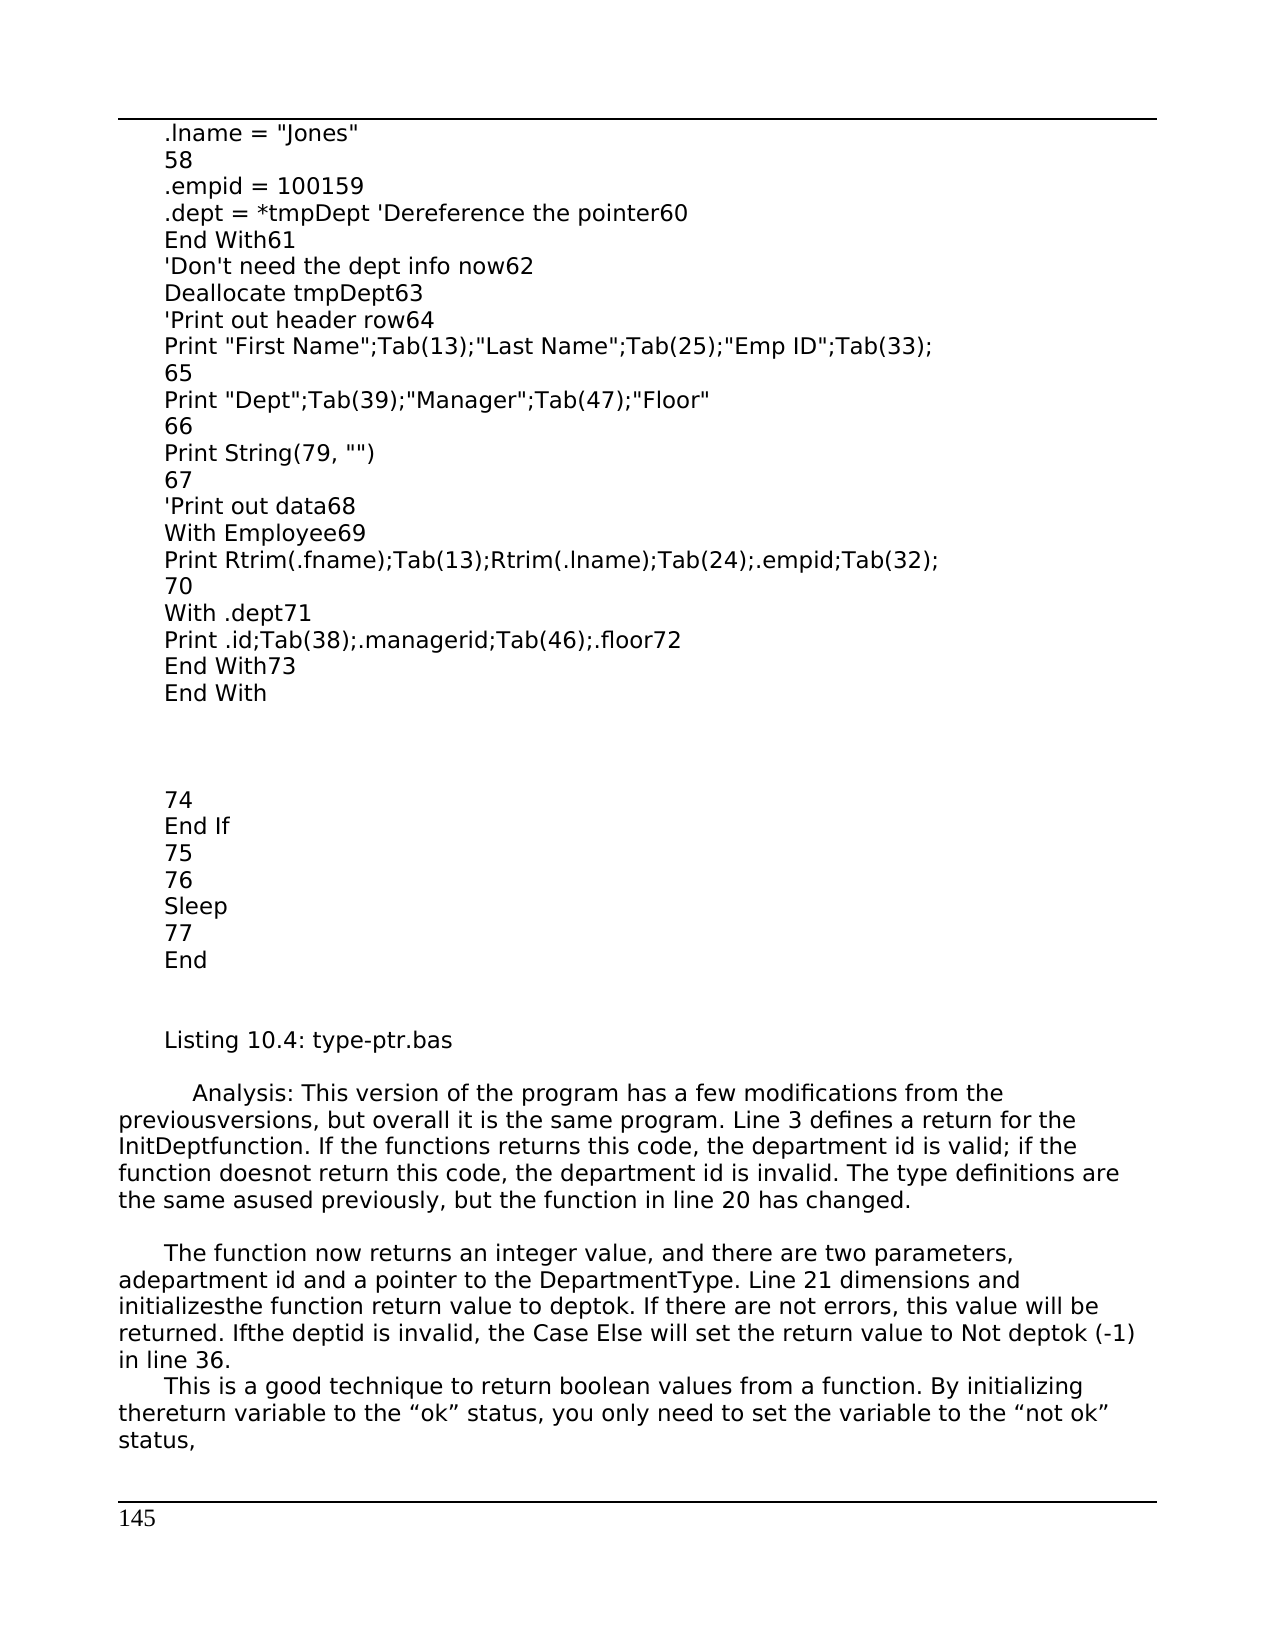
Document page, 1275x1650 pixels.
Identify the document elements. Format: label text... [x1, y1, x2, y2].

text With Employee69 [118, 520, 1157, 547]
text Listing 10.4: type-ptr.bas [118, 1027, 1157, 1053]
text Print "Dept";Tab(39);"Manager";Tab(47);"Floor" [118, 387, 1157, 413]
text 66 [118, 413, 1157, 440]
text Print .id;Tab(38);.managerid;Tab(46);.floor72 [118, 627, 1157, 653]
text End With61 [118, 227, 1157, 253]
text 76 [118, 867, 1157, 893]
text 77 [118, 920, 1157, 947]
text .empid = 100159 [118, 173, 1157, 200]
text Sleep [118, 893, 1157, 920]
text Print "First Name";Tab(13);"Last Name";Tab(25);"Emp ID";Tab(33); [118, 333, 1157, 360]
text End [118, 947, 1157, 973]
text .lname = "Jones" [118, 120, 1157, 147]
text End With [118, 680, 1157, 707]
text Print String(79, "") [118, 440, 1157, 467]
text Deallocate tmpDept63 [118, 280, 1157, 307]
text 'Don't need the dept info now62 [118, 253, 1157, 280]
text End With73 [118, 653, 1157, 680]
text 70 [118, 573, 1157, 600]
text The function now returns an integer value, and there are two parameters, adepartment id and a pointer to the DepartmentType. Line 21 dimensions and initializesthe function return value to deptok. If there are not errors, this value will be returned. Ifthe deptid is invalid, the Case Else will set the return value to Not deptok (-1) in line 36. [118, 1240, 1157, 1373]
text 58 [118, 147, 1157, 173]
text 67 [118, 467, 1157, 493]
text 'Print out header row64 [118, 307, 1157, 333]
text 65 [118, 360, 1157, 387]
text Analysis: This version of the program has a few modifications from the previousversions, but overall it is the same program. Line 3 defines a return for the InitDeptfunction. If the functions returns this code, the department id is valid; if the function doesnot return this code, the department id is invalid. The type definitions are the same asused previously, but the function in line 20 has changed. [118, 1080, 1157, 1213]
text 75 [118, 840, 1157, 867]
text .dept = *tmpDept 'Dereference the pointer60 [118, 200, 1157, 227]
text Print Rtrim(.fname);Tab(13);Rtrim(.lname);Tab(24);.empid;Tab(32); [118, 547, 1157, 573]
text End If [118, 813, 1157, 840]
text 74 [118, 787, 1157, 813]
text With .dept71 [118, 600, 1157, 627]
text 'Print out data68 [118, 493, 1157, 520]
text This is a good technique to return boolean values from a function. By initializing thereturn variable to the “ok” status, you only need to set the variable to the “not ok” status, [118, 1373, 1157, 1453]
